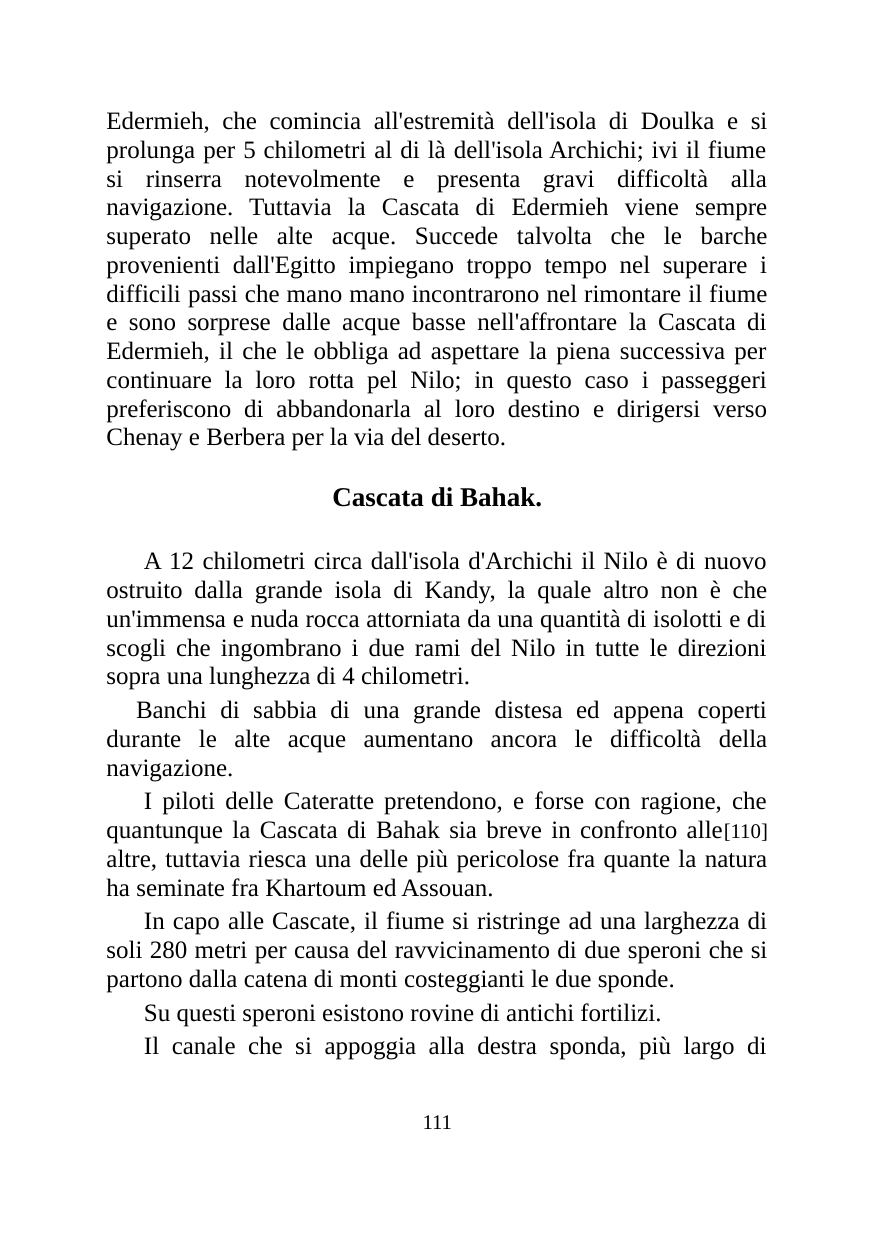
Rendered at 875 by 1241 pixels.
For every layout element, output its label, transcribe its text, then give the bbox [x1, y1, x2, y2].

text Su questi speroni esistono rovine di antichi fortilizi. [106, 998, 768, 1026]
text I piloti delle Cateratte pretendono, e forse con ragione, che quantunque la Cascata di Bahak sia breve in confronto alle[110] altre, tuttavia riesca una delle più pericolose fra quante la natura ha seminate fra Khartoum ed Assouan. [106, 786, 768, 901]
text Banchi di sabbia di una grande distesa ed appena coperti durante le alte acque aumentano ancora le difficoltà della navigazione. [106, 695, 768, 781]
text Edermieh, che comincia all'estremità dell'isola di Doulka e si prolunga per 5 chilometri al di là dell'isola Archichi; ivi il fiume si rinserra notevolmente e presenta gravi difficoltà alla navigazione. Tuttavia la Cascata di Edermieh viene sempre superato nelle alte acque. Succede talvolta che le barche provenienti dall'Egitto impiegano troppo tempo nel superare i difficili passi che mano mano incontrarono nel rimontare il fiume e sono sorprese dalle acque basse nell'affrontare la Cascata di Edermieh, il che le obbliga ad aspettare la piena successiva per continuare la loro rotta pel Nilo; in questo caso i passeggeri preferiscono di abbandonarla al loro destino e dirigersi verso Chenay e Berbera per la via del deserto. [106, 106, 768, 451]
text Il canale che si appoggia alla destra sponda, più largo di [106, 1031, 768, 1060]
text A 12 chilometri circa dall'isola d'Archichi il Nilo è di nuovo ostruito dalla grande isola di Kandy, la quale altro non è che un'immensa e nuda rocca attorniata da una quantità di isolotti e di scogli che ingombrano i due rami del Nilo in tutte le direzioni sopra una lunghezza di 4 chilometri. [106, 546, 768, 690]
text In capo alle Cascate, il fiume si ristringe ad una larghezza di soli 280 metri per causa del ravvicinamento di due speroni che si partono dalla catena di monti costeggianti le due sponde. [106, 906, 768, 993]
text Cascata di Bahak. [106, 481, 768, 512]
